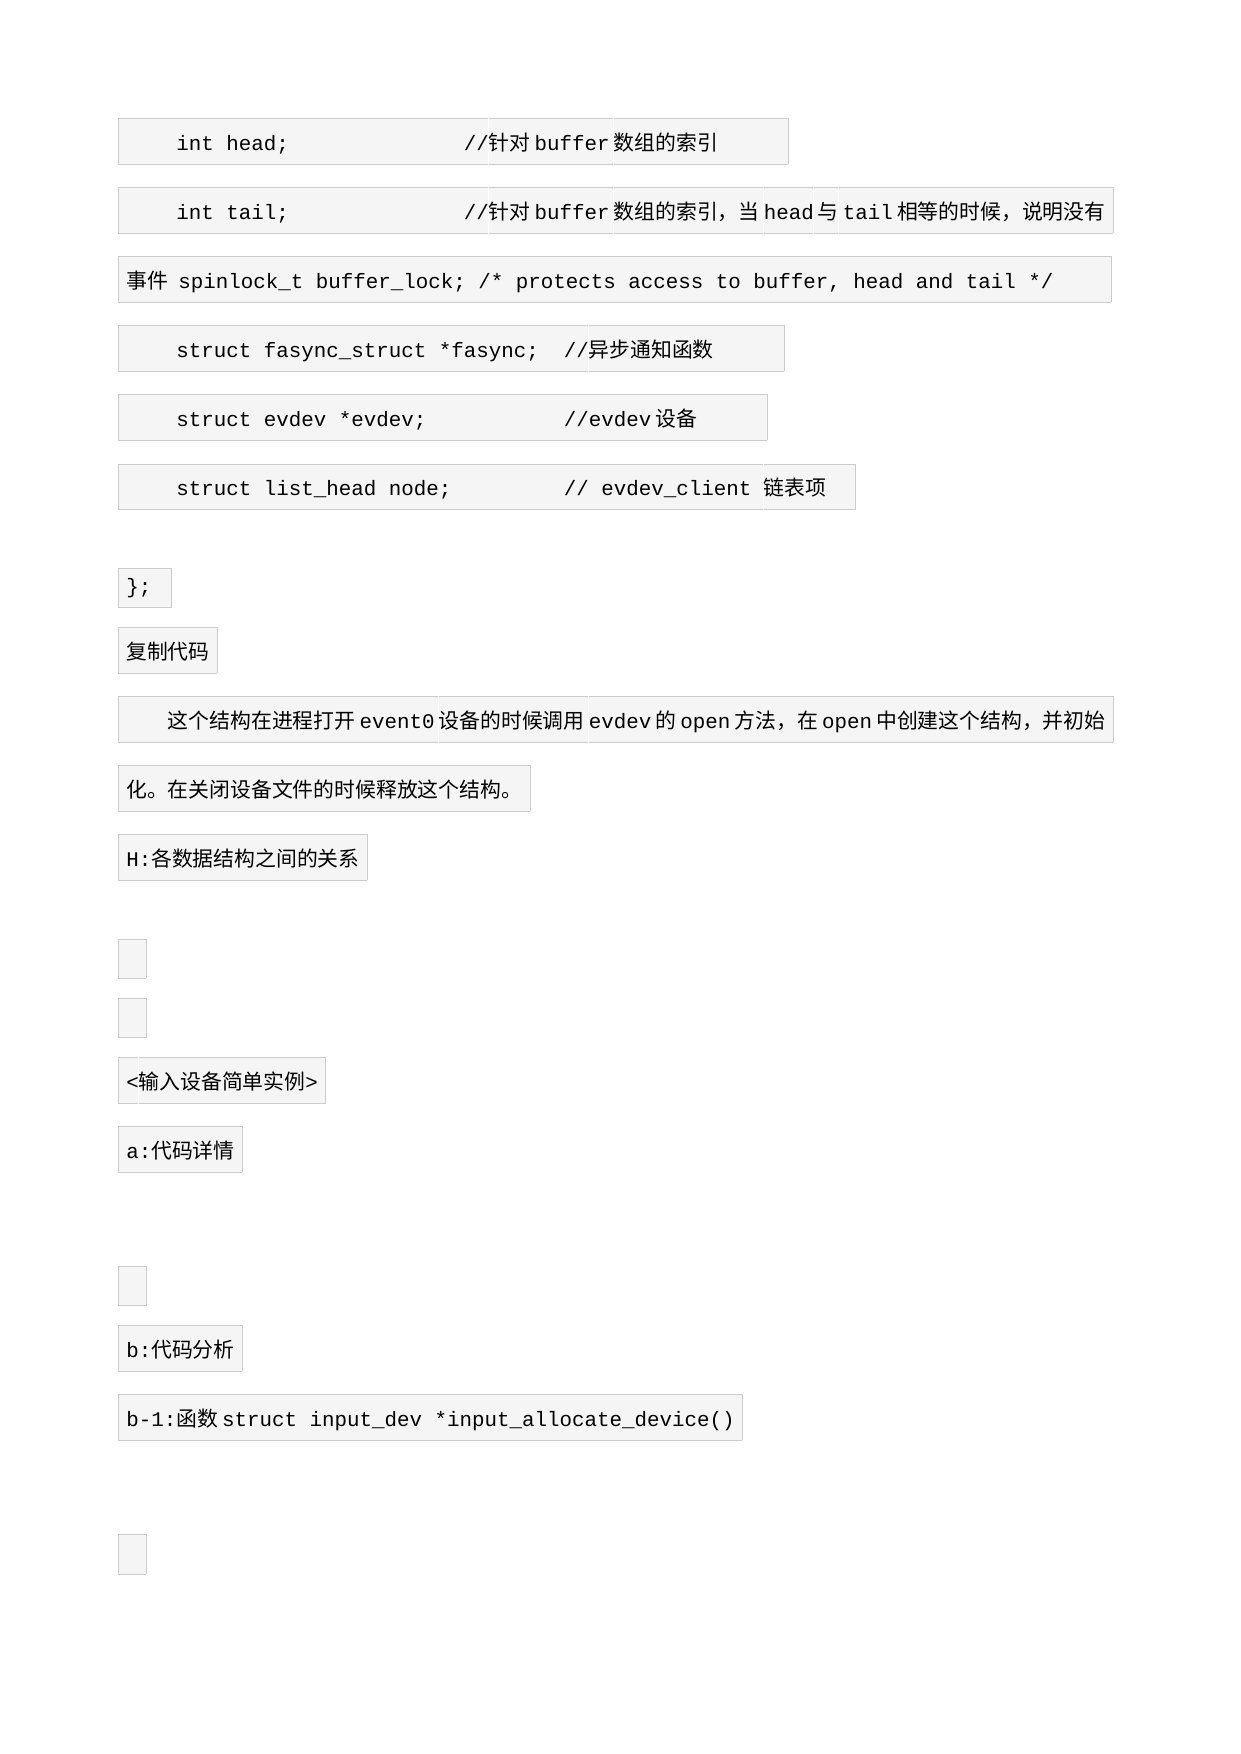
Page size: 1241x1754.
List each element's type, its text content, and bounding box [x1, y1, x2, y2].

text }; [119, 569, 171, 607]
text struct fasync_struct *fasync; //异步通知函数 [119, 326, 784, 371]
text int tail; //针对buffer数组的索引，当head与tail相等的时候，说明没有事件 spinlock_t buffer_lock; /* protects access to buffer, head and tail */ [118, 187, 1122, 302]
text [856, 463, 1122, 509]
text struct evdev *evdev; //evdev设备 [119, 395, 767, 440]
text int head; //针对buffer数组的索引 [119, 119, 788, 164]
text [768, 394, 1122, 440]
text [368, 834, 1122, 880]
text a:代码详情 [119, 1127, 242, 1172]
text [243, 1325, 1122, 1371]
text [218, 627, 1122, 673]
text 这个结构在进程打开event0设备的时候调用evdev的open方法，在open中创建这个结构，并初始化。在关闭设备文件的时候释放这个结构。 [118, 696, 1122, 811]
text <输入设备简单实例> [119, 1058, 325, 1103]
text [743, 1394, 1122, 1440]
text [243, 1126, 1122, 1172]
text [172, 568, 1122, 607]
text 复制代码 [119, 628, 217, 673]
text [789, 118, 1122, 164]
text H:各数据结构之间的关系 [119, 835, 367, 880]
text [326, 1057, 1122, 1103]
text struct list_head node; // evdev_client 链表项 [119, 465, 855, 509]
text b:代码分析 [119, 1326, 242, 1371]
text b-1:函数struct input_dev *input_allocate_device() [119, 1395, 742, 1440]
text [785, 325, 1122, 371]
